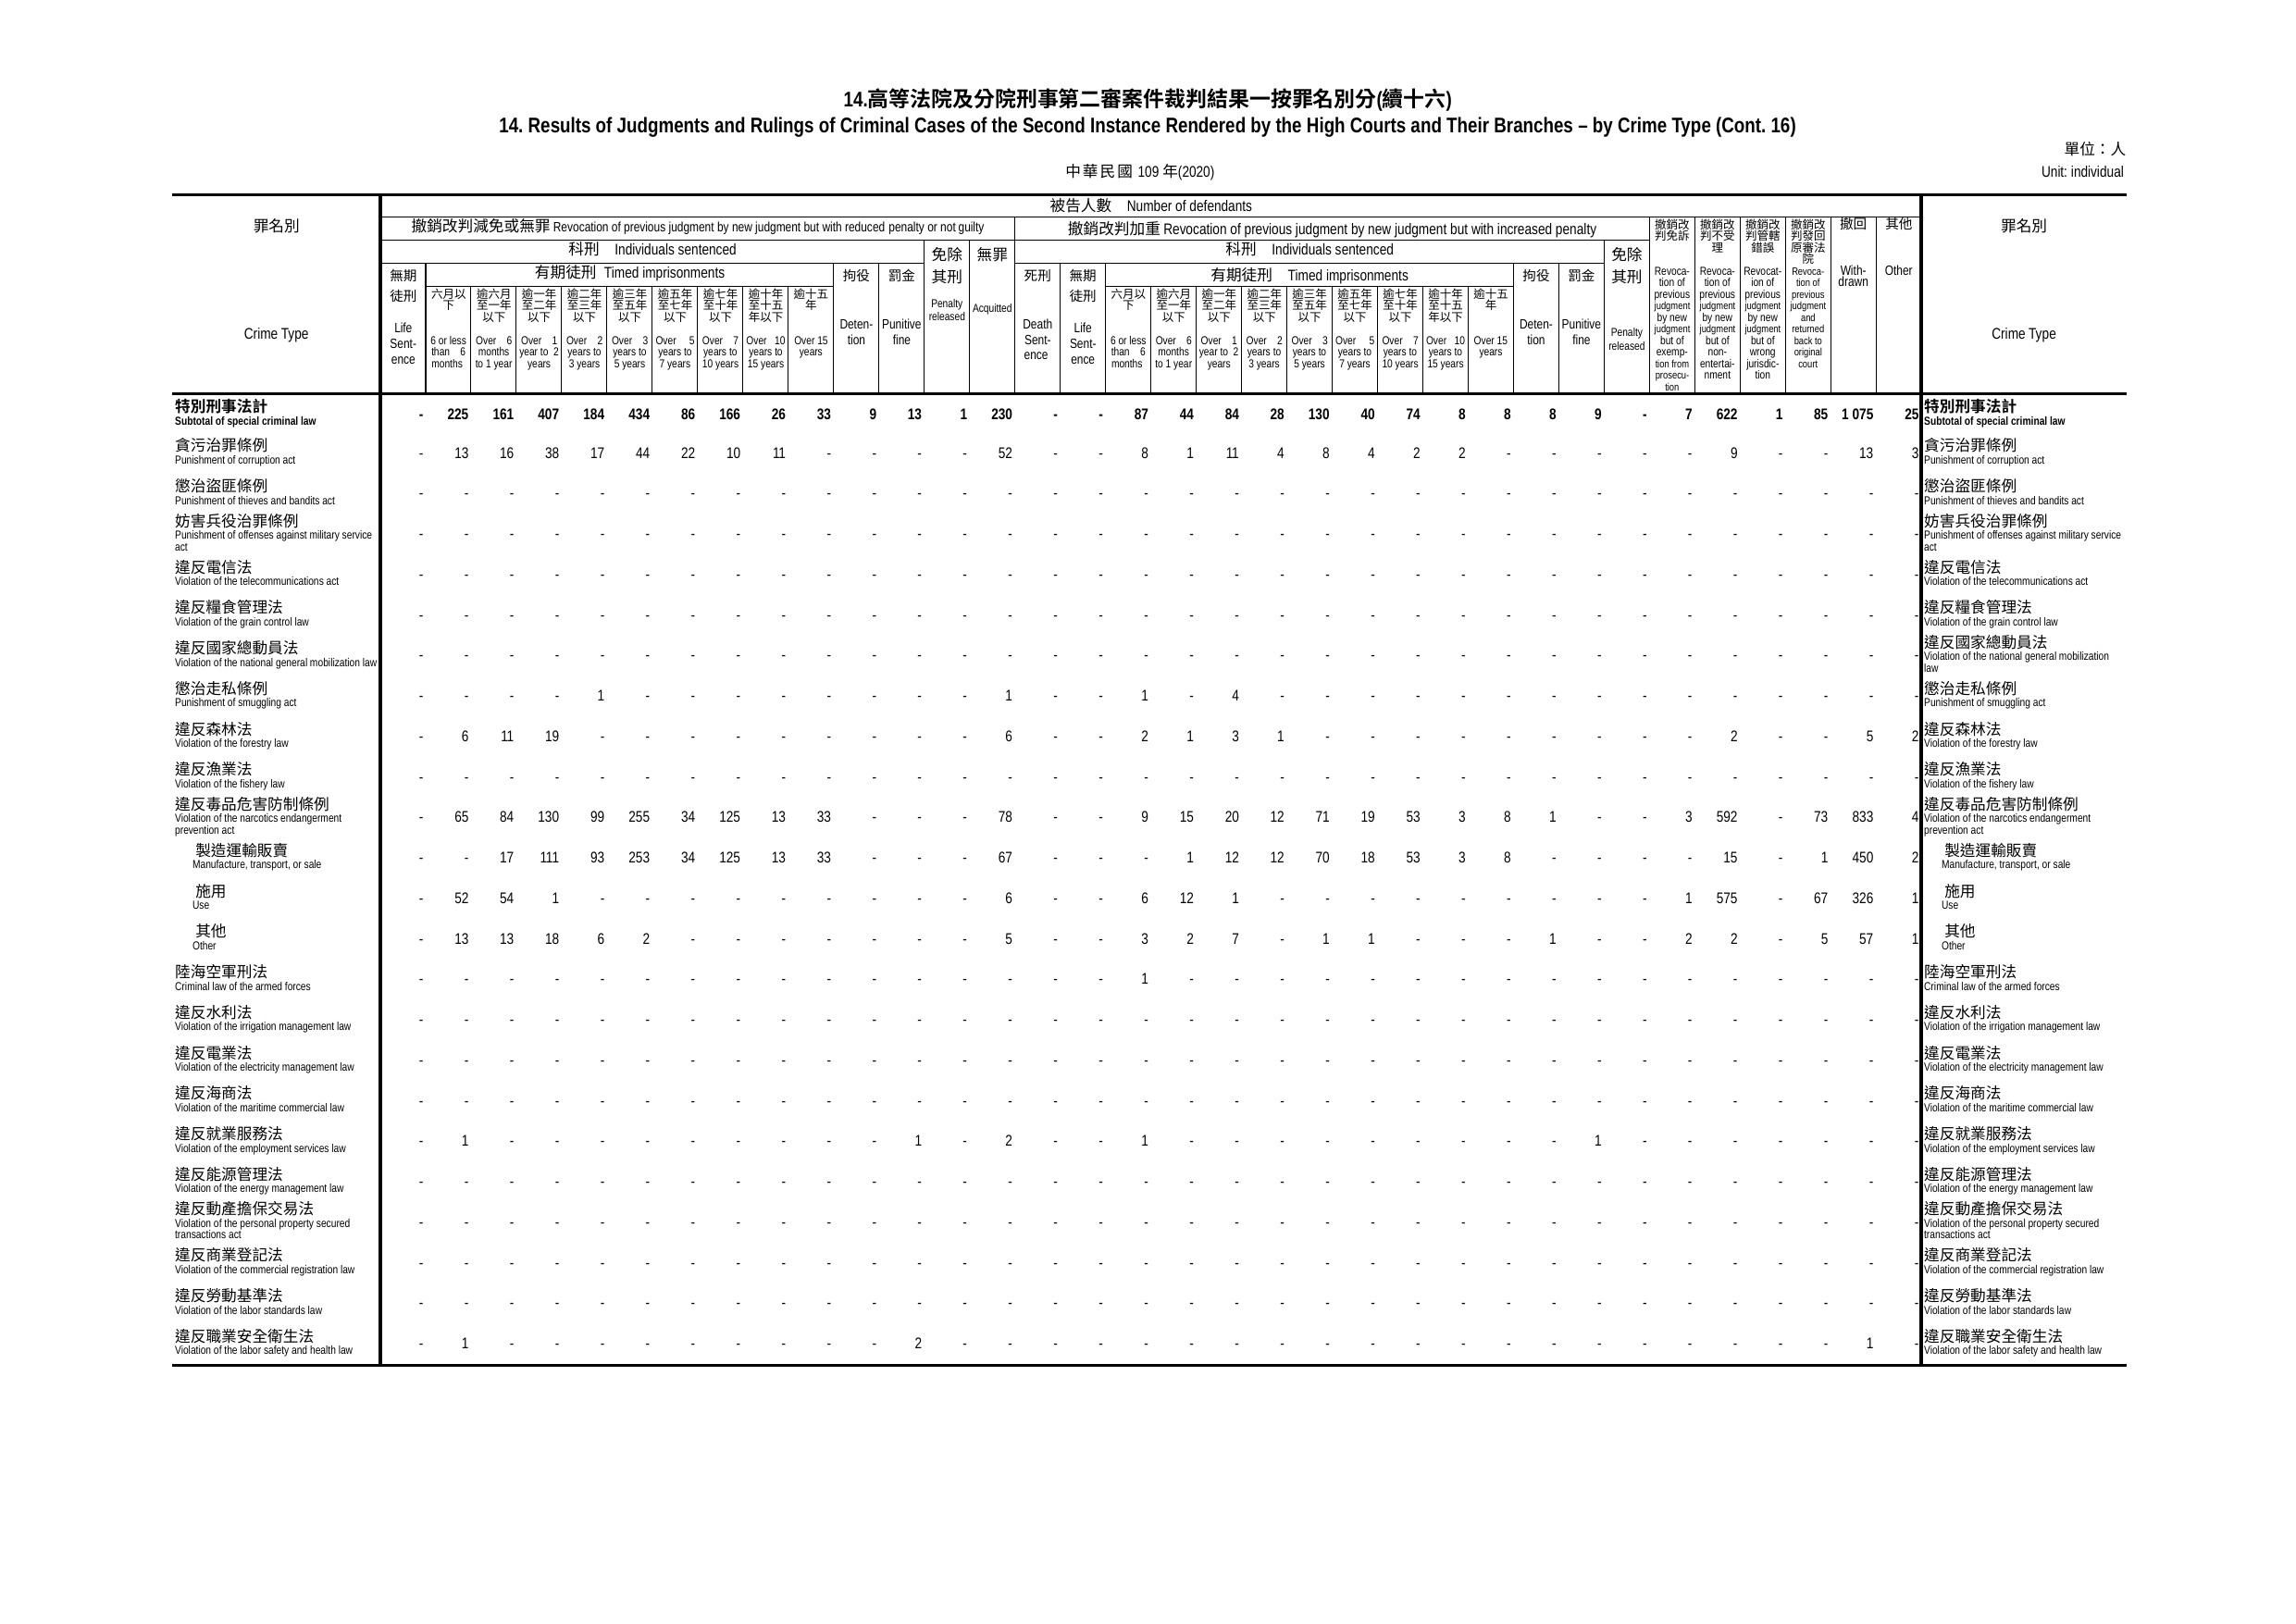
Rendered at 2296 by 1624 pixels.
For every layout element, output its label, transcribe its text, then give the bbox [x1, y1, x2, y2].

table_cell - [607, 1080, 652, 1121]
table_cell 撤銷改判加重Revocation of previous judgment by new judgment but with increased penalty [1015, 217, 1649, 240]
table_cell - [607, 716, 652, 756]
table_cell - [1422, 716, 1468, 756]
table_cell 違反森林法 Violation of the forestry law [1923, 716, 2127, 756]
table_cell - [1241, 918, 1286, 959]
table_cell 19 [516, 716, 562, 756]
table_cell - [652, 1323, 698, 1363]
table_cell - [1061, 473, 1105, 514]
table_cell 592 [1694, 797, 1740, 837]
table_cell - [1061, 635, 1105, 676]
table_cell - [652, 918, 698, 959]
table_cell 違反動產擔保交易法 Violation of the personal property secured transactions act [172, 1202, 379, 1242]
table_cell - [925, 1161, 970, 1201]
table_cell - [1241, 1040, 1286, 1080]
table_cell 5 [1831, 716, 1876, 756]
table_cell - [788, 1202, 834, 1242]
table_cell 622 [1694, 395, 1740, 432]
table_cell - [1468, 1080, 1513, 1121]
table_cell - [1377, 918, 1422, 959]
table_cell - [743, 676, 788, 715]
table_cell - [879, 837, 925, 877]
table_cell - [834, 797, 879, 837]
table_cell - [1649, 716, 1694, 756]
table_cell 13 [1831, 432, 1876, 473]
table_cell 6 [970, 878, 1015, 918]
table_cell - [743, 1283, 788, 1323]
table_cell - [1604, 1161, 1649, 1201]
table_cell - [743, 594, 788, 635]
table_cell - [652, 1080, 698, 1121]
table_cell 4 [1332, 432, 1377, 473]
table_cell 違反國家總動員法 Violation of the national general mobilization law [1923, 635, 2127, 676]
table_cell - [879, 756, 925, 797]
table_cell - [879, 554, 925, 594]
table_cell - [925, 554, 970, 594]
table_cell - [1106, 1161, 1150, 1201]
table_cell - [1785, 1121, 1831, 1161]
table_cell - [1332, 959, 1377, 999]
table_cell 6 [426, 716, 471, 756]
table_cell - [743, 1242, 788, 1283]
table_cell - [925, 594, 970, 635]
table_cell - [788, 594, 834, 635]
table_cell - [652, 756, 698, 797]
table_cell - [788, 1040, 834, 1080]
table_cell - [1241, 635, 1286, 676]
table_cell - [1558, 878, 1604, 918]
table_cell - [426, 554, 471, 594]
table_cell 5 [970, 918, 1015, 959]
table_cell 12 [1151, 878, 1196, 918]
table_cell - [1106, 999, 1150, 1039]
table_cell 2 [1876, 716, 1919, 756]
table_cell - [607, 1040, 652, 1080]
table_cell - [1151, 1161, 1196, 1201]
table_cell - [562, 1161, 607, 1201]
table_cell - [1831, 1161, 1876, 1201]
table_cell 違反水利法 Violation of the irrigation management law [1923, 999, 2127, 1039]
table_cell - [1649, 959, 1694, 999]
table_cell - [1015, 1242, 1061, 1283]
table_cell - [788, 473, 834, 514]
table_cell - [1468, 1040, 1513, 1080]
table_cell 拘役 Deten- tion [834, 264, 878, 391]
table_cell - [1241, 594, 1286, 635]
table_cell - [788, 676, 834, 715]
table_cell 225 [426, 395, 471, 432]
table_cell - [834, 514, 879, 553]
table_cell 20 [1197, 797, 1241, 837]
table_cell 4 [1876, 797, 1919, 837]
table_cell - [743, 1323, 788, 1363]
table_cell - [1694, 1323, 1740, 1363]
table_cell - [1422, 1283, 1468, 1323]
table_cell - [1241, 1161, 1286, 1201]
table_cell - [1241, 756, 1286, 797]
table_cell - [652, 716, 698, 756]
table_cell - [970, 554, 1015, 594]
table_cell - [1468, 918, 1513, 959]
table_cell - [1241, 1121, 1286, 1161]
table_cell - [1422, 514, 1468, 553]
table_cell - [1377, 473, 1422, 514]
table_cell - [834, 1161, 879, 1201]
table_cell 1 [1876, 918, 1919, 959]
table_cell - [1241, 473, 1286, 514]
table_cell 9 [834, 395, 879, 432]
table_cell - [1286, 594, 1332, 635]
table_cell 166 [698, 395, 743, 432]
table_cell - [788, 1242, 834, 1283]
table_cell - [698, 1323, 743, 1363]
table_cell - [1106, 1323, 1150, 1363]
table_cell - [1061, 514, 1105, 553]
table_cell - [834, 1323, 879, 1363]
table_cell - [925, 1242, 970, 1283]
table_cell - [925, 1040, 970, 1080]
table_cell 無期徒刑 Life Sent- ence [382, 264, 425, 391]
table_cell - [834, 756, 879, 797]
table_cell - [1785, 1080, 1831, 1121]
table_cell - [698, 1202, 743, 1242]
table_cell - [1332, 676, 1377, 715]
table_cell - [652, 514, 698, 553]
table_cell 111 [516, 837, 562, 877]
table_cell - [925, 797, 970, 837]
table_cell - [1468, 554, 1513, 594]
table_cell 1 [879, 1121, 925, 1161]
table_cell - [970, 999, 1015, 1039]
table_cell 貪污治罪條例 Punishment of corruption act [172, 432, 379, 473]
table_cell - [1377, 878, 1422, 918]
table_cell - [698, 514, 743, 553]
table_cell - [1468, 635, 1513, 676]
table_cell - [382, 395, 426, 432]
table_cell - [1197, 1202, 1241, 1242]
table_cell 230 [970, 395, 1015, 432]
table_cell - [1513, 1040, 1558, 1080]
table_cell 74 [1377, 395, 1422, 432]
table_cell - [471, 635, 516, 676]
table_cell - [788, 756, 834, 797]
table_cell 其他 Other [172, 918, 379, 959]
text 14. Results of Judgments and Rulings of Criminal Cases of the Second Instance Rendered by the High Courts and Their Branches – by Crime Type (Cont. 16) [169, 113, 2126, 137]
table_cell 9 [1558, 395, 1604, 432]
table_cell 逾二年至三年以下 Over 2 years to 3 years [562, 287, 606, 391]
table_cell 貪污治罪條例 Punishment of corruption act [1923, 432, 2127, 473]
table_cell - [382, 878, 426, 918]
table_cell - [1061, 432, 1105, 473]
table_cell - [1876, 1080, 1919, 1121]
table_cell 53 [1377, 837, 1422, 877]
table_cell - [1468, 959, 1513, 999]
table_cell - [788, 918, 834, 959]
table_cell 逾六月至一年以下 Over 6 months to 1 year [1151, 287, 1196, 391]
table_cell 8 [1286, 432, 1332, 473]
table_cell - [1876, 554, 1919, 594]
table_cell 1 [1649, 878, 1694, 918]
table_cell - [1151, 1242, 1196, 1283]
table_cell - [1831, 1121, 1876, 1161]
table_cell - [1785, 1242, 1831, 1283]
table_cell - [607, 1161, 652, 1201]
table_cell - [834, 594, 879, 635]
table_cell - [1876, 999, 1919, 1039]
table_cell 違反勞動基準法 Violation of the labor standards law [172, 1283, 379, 1323]
table_cell 違反糧食管理法 Violation of the grain control law [172, 594, 379, 635]
table_cell - [1015, 1040, 1061, 1080]
table_cell - [925, 1202, 970, 1242]
table_cell 1 [1876, 878, 1919, 918]
table_cell - [652, 999, 698, 1039]
table_cell 違反森林法 Violation of the forestry law [172, 716, 379, 756]
table_cell - [1422, 554, 1468, 594]
table_cell - [970, 1040, 1015, 1080]
table_cell 違反能源管理法 Violation of the energy management law [1923, 1161, 2127, 1201]
table_cell - [1694, 473, 1740, 514]
table_cell - [1332, 594, 1377, 635]
table_cell - [1061, 756, 1105, 797]
table_cell - [925, 918, 970, 959]
table_cell - [382, 918, 426, 959]
table_cell 有期徒刑 Timed imprisonments [1106, 264, 1513, 286]
table_cell - [970, 1283, 1015, 1323]
table_cell - [1286, 1242, 1332, 1283]
table_cell - [562, 1040, 607, 1080]
table_cell - [1513, 1202, 1558, 1242]
table_cell - [1740, 999, 1785, 1039]
table_cell - [1740, 878, 1785, 918]
table_cell 1 [1332, 918, 1377, 959]
table_cell - [970, 1080, 1015, 1121]
table_cell 67 [1785, 878, 1831, 918]
table_cell - [788, 1323, 834, 1363]
table_cell 125 [698, 797, 743, 837]
table_cell - [1332, 635, 1377, 676]
table_cell 3 [1422, 797, 1468, 837]
table_cell - [1831, 514, 1876, 553]
table_cell - [1106, 635, 1150, 676]
table_cell - [1604, 918, 1649, 959]
table_cell - [1422, 959, 1468, 999]
table_cell 833 [1831, 797, 1876, 837]
table_cell - [1286, 1202, 1332, 1242]
table_cell - [879, 1080, 925, 1121]
table_cell - [1513, 1080, 1558, 1121]
table_cell - [1468, 1161, 1513, 1201]
table_cell - [743, 514, 788, 553]
table_cell - [1197, 1040, 1241, 1080]
table_cell - [1106, 1040, 1150, 1080]
table_cell 違反能源管理法 Violation of the energy management law [172, 1161, 379, 1201]
table_cell - [1740, 716, 1785, 756]
table_cell - [1422, 756, 1468, 797]
table_cell - [1197, 959, 1241, 999]
table_cell - [1604, 395, 1649, 432]
table_cell 70 [1286, 837, 1332, 877]
table_cell - [562, 1323, 607, 1363]
table_cell - [1197, 1242, 1241, 1283]
table_cell 13 [426, 432, 471, 473]
table_cell - [1377, 514, 1422, 553]
table_cell 54 [471, 878, 516, 918]
table_cell - [834, 959, 879, 999]
table_cell 44 [607, 432, 652, 473]
table_cell - [1197, 473, 1241, 514]
table_cell - [1468, 878, 1513, 918]
table_cell - [1197, 1323, 1241, 1363]
table_cell - [471, 514, 516, 553]
table_cell - [1740, 554, 1785, 594]
table_cell - [879, 878, 925, 918]
table_cell 違反電業法 Violation of the electricity management law [1923, 1040, 2127, 1080]
table_cell - [1286, 756, 1332, 797]
table_cell - [562, 999, 607, 1039]
table_cell - [1740, 1323, 1785, 1363]
table_cell 65 [426, 797, 471, 837]
table_cell - [1286, 878, 1332, 918]
table_cell 無罪 Acquitted [970, 241, 1014, 391]
table_cell - [426, 594, 471, 635]
table_cell - [1286, 1121, 1332, 1161]
table_cell - [607, 1283, 652, 1323]
table_cell 18 [1332, 837, 1377, 877]
table_cell - [1604, 999, 1649, 1039]
table_cell 8 [1468, 395, 1513, 432]
table_cell - [562, 959, 607, 999]
table_cell - [1876, 473, 1919, 514]
table_cell - [1015, 756, 1061, 797]
table_cell - [1558, 1040, 1604, 1080]
table_cell - [607, 554, 652, 594]
table_cell - [562, 1121, 607, 1161]
table_cell - [743, 716, 788, 756]
table_cell - [925, 716, 970, 756]
table_cell - [382, 716, 426, 756]
table_cell - [925, 432, 970, 473]
table_cell - [1876, 1323, 1919, 1363]
table_cell - [834, 1121, 879, 1161]
table_cell - [426, 756, 471, 797]
table_cell - [1649, 1242, 1694, 1283]
table_cell 違反水利法 Violation of the irrigation management law [172, 999, 379, 1039]
table_cell 10 [698, 432, 743, 473]
table_cell - [1106, 1080, 1150, 1121]
table_cell - [516, 676, 562, 715]
table_cell - [1197, 1121, 1241, 1161]
table_cell - [743, 918, 788, 959]
table_cell - [743, 1161, 788, 1201]
table_cell - [1151, 1121, 1196, 1161]
table_cell 逾三年至五年以下 Over 3 years to 5 years [607, 287, 652, 391]
table_cell 懲治盜匪條例 Punishment of thieves and bandits act [1923, 473, 2127, 514]
table_cell - [1513, 1161, 1558, 1201]
table_cell - [1558, 594, 1604, 635]
table_cell - [1197, 635, 1241, 676]
table_cell - [1061, 594, 1105, 635]
table_cell - [1106, 514, 1150, 553]
table_cell - [382, 1202, 426, 1242]
table_cell - [1831, 473, 1876, 514]
table_cell - [1558, 1242, 1604, 1283]
table_cell - [607, 514, 652, 553]
table_cell - [1649, 473, 1694, 514]
table_cell - [1422, 878, 1468, 918]
table_cell - [1558, 676, 1604, 715]
table_cell - [1740, 837, 1785, 877]
table_cell - [1061, 1121, 1105, 1161]
table_cell - [426, 1040, 471, 1080]
table_cell - [1241, 1283, 1286, 1323]
table_cell - [471, 1080, 516, 1121]
table_cell - [516, 1040, 562, 1080]
table_cell - [1377, 1202, 1422, 1242]
table_cell - [1241, 676, 1286, 715]
table_cell - [970, 1161, 1015, 1201]
table_cell - [1241, 1323, 1286, 1363]
table_cell - [1015, 878, 1061, 918]
table_cell - [1740, 635, 1785, 676]
table_cell - [1513, 1283, 1558, 1323]
table_cell - [382, 1040, 426, 1080]
table_cell - [1513, 473, 1558, 514]
table_cell - [1649, 676, 1694, 715]
table_cell 1 [1740, 395, 1785, 432]
table_cell - [970, 514, 1015, 553]
table_cell 67 [970, 837, 1015, 877]
table_cell - [1876, 1040, 1919, 1080]
table_cell 陸海空軍刑法 Criminal law of the armed forces [172, 959, 379, 999]
table_cell - [1151, 1202, 1196, 1242]
table_cell - [1740, 514, 1785, 553]
table_cell - [1197, 756, 1241, 797]
table_cell 1 [562, 676, 607, 715]
table_cell 17 [562, 432, 607, 473]
table_cell - [1558, 554, 1604, 594]
table_cell - [1558, 918, 1604, 959]
table_cell - [1513, 999, 1558, 1039]
table_cell - [1286, 716, 1332, 756]
table_cell - [1649, 756, 1694, 797]
table_cell - [834, 1242, 879, 1283]
table_cell - [1468, 473, 1513, 514]
table_cell - [1694, 554, 1740, 594]
table_cell 2 [1694, 918, 1740, 959]
table_cell 125 [698, 837, 743, 877]
table_cell - [834, 676, 879, 715]
table_cell - [1558, 999, 1604, 1039]
table_cell - [382, 554, 426, 594]
table_cell - [1558, 1202, 1604, 1242]
text 單位：人 [169, 137, 2126, 159]
table_cell - [1061, 878, 1105, 918]
table_cell - [698, 554, 743, 594]
table_cell - [1151, 635, 1196, 676]
table_cell - [879, 1040, 925, 1080]
table_cell - [1740, 1080, 1785, 1121]
table_cell - [1876, 756, 1919, 797]
table_cell 1 [1286, 918, 1332, 959]
table_cell 57 [1831, 918, 1876, 959]
table_cell 撤銷改判減免或無罪Revocation of previous judgment by new judgment but with reduced penalty or not guilty [382, 217, 1014, 240]
table_cell - [426, 1202, 471, 1242]
table_cell - [471, 676, 516, 715]
table_cell - [1468, 1323, 1513, 1363]
table_cell - [1151, 473, 1196, 514]
table_cell 8 [1106, 432, 1150, 473]
table_cell - [1061, 959, 1105, 999]
table_cell 妨害兵役治罪條例 Punishment of offenses against military service act [1923, 514, 2127, 553]
table_cell - [925, 514, 970, 553]
table_cell - [1286, 635, 1332, 676]
table_cell 罰金 Punitive fine [1559, 264, 1604, 391]
table_cell - [743, 999, 788, 1039]
table_cell - [1061, 676, 1105, 715]
table_cell - [382, 999, 426, 1039]
table_cell - [1422, 676, 1468, 715]
table_cell - [1604, 1040, 1649, 1080]
table_cell - [562, 554, 607, 594]
table_cell - [471, 1242, 516, 1283]
table_cell - [1604, 473, 1649, 514]
table_cell - [925, 959, 970, 999]
table_cell - [834, 1283, 879, 1323]
table_cell 6 [1106, 878, 1150, 918]
table_cell 8 [1468, 837, 1513, 877]
table_cell - [1015, 594, 1061, 635]
table_cell 40 [1332, 395, 1377, 432]
table_cell 3 [1106, 918, 1150, 959]
table_cell - [1649, 1121, 1694, 1161]
table_cell - [1694, 959, 1740, 999]
table_cell 逾一年至二年以下 Over 1 year to 2 years [516, 287, 561, 391]
table_cell - [382, 514, 426, 553]
table_cell 86 [652, 395, 698, 432]
table_cell - [1649, 1040, 1694, 1080]
table_cell 2 [1106, 716, 1150, 756]
table_cell - [1332, 473, 1377, 514]
table_cell 逾二年至三年以下 Over 2 years to 3 years [1242, 287, 1286, 391]
table_cell - [1106, 1202, 1150, 1242]
table_cell - [1604, 635, 1649, 676]
table_cell - [698, 716, 743, 756]
table_cell 特別刑事法計 Subtotal of special criminal law [172, 395, 379, 432]
table_cell - [1015, 959, 1061, 999]
table_cell - [1876, 1161, 1919, 1201]
table_cell 1 [1241, 716, 1286, 756]
table_cell 12 [1241, 797, 1286, 837]
table_cell 33 [788, 797, 834, 837]
table_cell - [1740, 1202, 1785, 1242]
table_cell - [879, 716, 925, 756]
table_cell - [1377, 1242, 1422, 1283]
table_cell - [1061, 999, 1105, 1039]
table_cell - [562, 756, 607, 797]
table_cell - [562, 514, 607, 553]
table_cell 15 [1151, 797, 1196, 837]
table_cell - [382, 1121, 426, 1161]
table_cell 25 [1876, 395, 1919, 432]
table_cell 161 [471, 395, 516, 432]
table_cell 違反勞動基準法 Violation of the labor standards law [1923, 1283, 2127, 1323]
table_cell - [879, 635, 925, 676]
table_cell - [743, 473, 788, 514]
table_cell 特別刑事法計 Subtotal of special criminal law [1923, 395, 2127, 432]
table_cell - [834, 473, 879, 514]
table_cell 違反就業服務法 Violation of the employment services law [1923, 1121, 2127, 1161]
table_cell 33 [788, 837, 834, 877]
table_cell 575 [1694, 878, 1740, 918]
table_cell - [516, 514, 562, 553]
table_cell - [1785, 716, 1831, 756]
table_cell - [925, 676, 970, 715]
table_cell - [1604, 959, 1649, 999]
table_cell 妨害兵役治罪條例 Punishment of offenses against military service act [172, 514, 379, 553]
table_cell 8 [1513, 395, 1558, 432]
table_cell - [1694, 1242, 1740, 1283]
table_cell - [834, 432, 879, 473]
table_cell - [1015, 676, 1061, 715]
table_cell - [1558, 797, 1604, 837]
table_cell - [516, 554, 562, 594]
table_cell - [1151, 999, 1196, 1039]
table_cell 逾一年至二年以下 Over 1 year to 2 years [1197, 287, 1241, 391]
table_cell - [382, 473, 426, 514]
table_cell - [1785, 432, 1831, 473]
table_cell - [652, 1040, 698, 1080]
table_cell - [1558, 959, 1604, 999]
table_cell 28 [1241, 395, 1286, 432]
table_cell - [1241, 1242, 1286, 1283]
table_cell - [788, 878, 834, 918]
table_cell 1 [1106, 676, 1150, 715]
table_cell - [1151, 554, 1196, 594]
table_cell - [652, 959, 698, 999]
table_cell - [382, 1283, 426, 1323]
table_cell - [1377, 716, 1422, 756]
table_cell 434 [607, 395, 652, 432]
table_cell - [1015, 1161, 1061, 1201]
table_cell - [1377, 1080, 1422, 1121]
table_cell - [879, 1202, 925, 1242]
table_cell - [426, 999, 471, 1039]
table_cell 19 [1332, 797, 1377, 837]
table_cell 13 [471, 918, 516, 959]
table_cell - [1422, 1242, 1468, 1283]
table_cell 死刑 Death Sent- ence [1015, 264, 1060, 391]
table_cell - [652, 878, 698, 918]
table_cell - [426, 676, 471, 715]
table_cell 其他 Other [1923, 918, 2127, 959]
table_cell - [743, 635, 788, 676]
table_cell - [426, 1283, 471, 1323]
table_cell 5 [1785, 918, 1831, 959]
table_cell 有期徒刑 Timed imprisonments [427, 264, 833, 286]
table_cell - [562, 594, 607, 635]
table_cell - [382, 1242, 426, 1283]
table_cell - [698, 635, 743, 676]
table_cell - [1377, 1121, 1422, 1161]
table_cell - [1286, 514, 1332, 553]
table_cell - [698, 676, 743, 715]
table_cell - [607, 756, 652, 797]
table_cell 6 [562, 918, 607, 959]
table_cell - [1151, 756, 1196, 797]
table_cell - [788, 959, 834, 999]
table_cell 違反就業服務法 Violation of the employment services law [172, 1121, 379, 1161]
table_cell 52 [426, 878, 471, 918]
table_cell - [1061, 1161, 1105, 1201]
table_cell - [1061, 1323, 1105, 1363]
table_cell - [1332, 554, 1377, 594]
table_cell - [516, 756, 562, 797]
table_cell 撤銷改判不受理 Revoca- tion of previous judgment by new judgment but of non- entertai-nment [1695, 217, 1740, 391]
table_cell 33 [788, 395, 834, 432]
table_cell - [1740, 1283, 1785, 1323]
table_cell 1 [1558, 1121, 1604, 1161]
table_cell - [562, 1242, 607, 1283]
table_cell 2 [1694, 716, 1740, 756]
table_cell 1 075 [1831, 395, 1876, 432]
table_cell - [1015, 716, 1061, 756]
table_cell - [1558, 635, 1604, 676]
table_cell - [1377, 635, 1422, 676]
table_cell 7 [1197, 918, 1241, 959]
table_cell - [1106, 554, 1150, 594]
table_cell - [607, 594, 652, 635]
table_cell - [1876, 676, 1919, 715]
table_cell - [1422, 1121, 1468, 1161]
table_cell - [1694, 1080, 1740, 1121]
table_cell - [471, 756, 516, 797]
table_cell - [925, 999, 970, 1039]
table_cell 255 [607, 797, 652, 837]
table_cell 撤銷改判管轄錯誤 Revocat-ion of previous judgment by new judgment but of wrong jurisdic- tion [1741, 217, 1785, 391]
table_cell - [1785, 1323, 1831, 1363]
table_cell - [698, 1080, 743, 1121]
table_cell - [1015, 395, 1061, 432]
table_cell - [1468, 432, 1513, 473]
table_cell - [879, 514, 925, 553]
table_cell 26 [743, 395, 788, 432]
table_cell - [879, 797, 925, 837]
table_cell - [1241, 959, 1286, 999]
table_cell - [879, 1283, 925, 1323]
table_cell 科刑 Individuals sentenced [1015, 241, 1604, 263]
table_cell - [1513, 514, 1558, 553]
table_cell 施用 Use [172, 878, 379, 918]
table_cell - [1649, 514, 1694, 553]
table_cell - [1422, 473, 1468, 514]
table_cell 違反漁業法 Violation of the fishery law [172, 756, 379, 797]
table_cell 13 [426, 918, 471, 959]
table_cell - [1513, 1242, 1558, 1283]
table_cell 懲治走私條例 Punishment of smuggling act [172, 676, 379, 715]
table_cell - [426, 1242, 471, 1283]
table_cell - [1061, 1080, 1105, 1121]
table_cell - [1061, 1242, 1105, 1283]
table_cell - [698, 756, 743, 797]
table_cell - [1694, 594, 1740, 635]
table_cell - [1241, 878, 1286, 918]
table_cell - [1513, 676, 1558, 715]
table_cell - [1740, 959, 1785, 999]
table_cell - [788, 716, 834, 756]
table_cell - [1332, 1283, 1377, 1323]
table_cell - [1061, 797, 1105, 837]
table_cell 2 [1422, 432, 1468, 473]
table_cell - [1604, 1283, 1649, 1323]
table_cell - [698, 1121, 743, 1161]
table_cell 13 [743, 837, 788, 877]
table_cell - [516, 1242, 562, 1283]
table_cell - [1151, 1283, 1196, 1323]
table_cell - [1286, 959, 1332, 999]
table_cell - [1876, 1121, 1919, 1161]
table_cell - [1513, 837, 1558, 877]
table_cell - [1061, 395, 1105, 432]
table_cell - [1694, 756, 1740, 797]
table_cell - [970, 635, 1015, 676]
table_cell - [1106, 594, 1150, 635]
table_cell - [1785, 554, 1831, 594]
table_cell - [1876, 514, 1919, 553]
table_cell - [834, 554, 879, 594]
table_cell 1 [516, 878, 562, 918]
table_cell - [382, 432, 426, 473]
table_cell - [834, 999, 879, 1039]
table_cell - [1377, 676, 1422, 715]
table_cell - [698, 1161, 743, 1201]
table_cell - [698, 1040, 743, 1080]
table_cell - [562, 1283, 607, 1323]
table_cell 違反糧食管理法 Violation of the grain control law [1923, 594, 2127, 635]
text 中華民國109 年(2020) Unit: individual [169, 159, 2126, 181]
table_cell 12 [1241, 837, 1286, 877]
table_cell - [1694, 1121, 1740, 1161]
table_cell 253 [607, 837, 652, 877]
table_cell - [1151, 594, 1196, 635]
table_cell - [607, 878, 652, 918]
table_cell - [1377, 959, 1422, 999]
table_cell 違反海商法 Violation of the maritime commercial law [1923, 1080, 2127, 1121]
table_cell - [1558, 756, 1604, 797]
table_cell 違反漁業法 Violation of the fishery law [1923, 756, 2127, 797]
table_cell - [1422, 1323, 1468, 1363]
table_cell - [1015, 432, 1061, 473]
table_cell 84 [1197, 395, 1241, 432]
table_cell - [1876, 594, 1919, 635]
table_cell - [1332, 878, 1377, 918]
table_cell 130 [516, 797, 562, 837]
table_cell - [1785, 959, 1831, 999]
table_cell - [879, 432, 925, 473]
table_cell - [1649, 1080, 1694, 1121]
table_cell - [1876, 1283, 1919, 1323]
table_cell - [1740, 797, 1785, 837]
table_cell 六月以下 6 or less than 6 months [1106, 287, 1150, 391]
table_cell - [743, 878, 788, 918]
table_cell - [1831, 594, 1876, 635]
table_cell - [1286, 999, 1332, 1039]
table_cell - [1513, 554, 1558, 594]
table_cell 13 [879, 395, 925, 432]
table_cell - [426, 959, 471, 999]
table_cell 9 [1106, 797, 1150, 837]
table_cell - [1468, 1202, 1513, 1242]
table_cell - [925, 1080, 970, 1121]
table_cell - [1286, 1040, 1332, 1080]
table_cell - [1740, 1040, 1785, 1080]
table_cell 撤銷改判發回原審法院 Revoca- tion of previous judgment and returned back to original court [1786, 217, 1831, 391]
table_cell - [1694, 1161, 1740, 1201]
table_cell - [1332, 1202, 1377, 1242]
table_cell - [970, 959, 1015, 999]
table_cell 13 [743, 797, 788, 837]
table_cell 2 [1649, 918, 1694, 959]
table_cell - [1831, 1080, 1876, 1121]
table_cell - [652, 1202, 698, 1242]
table_cell - [1422, 918, 1468, 959]
table_cell - [382, 1161, 426, 1201]
table_cell - [1694, 1040, 1740, 1080]
table_cell - [1876, 635, 1919, 676]
table_cell - [1604, 797, 1649, 837]
table_cell - [1558, 473, 1604, 514]
table_cell - [1831, 554, 1876, 594]
table_cell - [1876, 1242, 1919, 1283]
table_cell - [1740, 676, 1785, 715]
table_cell - [1558, 716, 1604, 756]
table_cell - [382, 1323, 426, 1363]
table_cell 1 [426, 1323, 471, 1363]
table_cell - [471, 594, 516, 635]
table_cell - [1649, 432, 1694, 473]
table_cell - [1332, 1323, 1377, 1363]
table_cell - [1377, 594, 1422, 635]
table_cell - [1468, 1242, 1513, 1283]
table_cell - [652, 554, 698, 594]
table_cell - [562, 635, 607, 676]
table_cell - [1015, 635, 1061, 676]
table_cell - [562, 473, 607, 514]
table_cell - [516, 1323, 562, 1363]
table_cell 85 [1785, 395, 1831, 432]
table_cell 6 [970, 716, 1015, 756]
table_cell - [471, 554, 516, 594]
table_cell - [1558, 514, 1604, 553]
table_cell - [788, 554, 834, 594]
table_cell - [1106, 756, 1150, 797]
table_cell - [1694, 1283, 1740, 1323]
table_cell 52 [970, 432, 1015, 473]
table_cell - [1513, 959, 1558, 999]
table_cell - [1876, 959, 1919, 999]
table_cell 2 [1377, 432, 1422, 473]
table_cell - [1106, 1242, 1150, 1283]
table_cell 逾五年至七年以下 Over 5 years to 7 years [652, 287, 697, 391]
table_cell - [1286, 1080, 1332, 1121]
table_cell - [1061, 918, 1105, 959]
table_cell - [1513, 878, 1558, 918]
table_cell - [970, 756, 1015, 797]
table_cell - [970, 473, 1015, 514]
table_cell - [382, 1080, 426, 1121]
table_cell - [1785, 635, 1831, 676]
table_cell - [1604, 554, 1649, 594]
table_cell - [1151, 959, 1196, 999]
table_cell 製造運輸販賣 Manufacture, transport, or sale [1923, 837, 2127, 877]
table_cell - [788, 432, 834, 473]
table_cell - [879, 959, 925, 999]
table_cell 違反職業安全衛生法 Violation of the labor safety and health law [172, 1323, 379, 1363]
table_cell - [1649, 1161, 1694, 1201]
table_cell - [1876, 1202, 1919, 1242]
table_cell - [698, 473, 743, 514]
table_cell 陸海空軍刑法 Criminal law of the armed forces [1923, 959, 2127, 999]
table_cell 逾十五年 Over 15 years [788, 287, 833, 391]
table_cell - [925, 1283, 970, 1323]
table_cell 2 [607, 918, 652, 959]
table_cell 1 [1151, 716, 1196, 756]
table_cell - [607, 1121, 652, 1161]
table_cell 六月以下 6 or less than 6 months [427, 287, 470, 391]
table_cell 逾七年至十年以下 Over 7 years to 10 years [698, 287, 742, 391]
table_cell - [1831, 756, 1876, 797]
table_cell - [607, 676, 652, 715]
table_cell 2 [970, 1121, 1015, 1161]
table_cell - [879, 594, 925, 635]
table_cell - [834, 1040, 879, 1080]
table_cell - [1513, 594, 1558, 635]
table_cell - [788, 1161, 834, 1201]
table_cell - [1151, 676, 1196, 715]
table_cell - [516, 1161, 562, 1201]
table_cell - [1377, 1283, 1422, 1323]
table_cell - [1649, 1323, 1694, 1363]
table_cell - [1015, 999, 1061, 1039]
table_cell - [879, 918, 925, 959]
table_cell - [743, 1202, 788, 1242]
table_cell 73 [1785, 797, 1831, 837]
table_cell 3 [1197, 716, 1241, 756]
table_cell - [1649, 999, 1694, 1039]
table_cell 4 [1241, 432, 1286, 473]
table_cell - [426, 635, 471, 676]
table_cell - [1422, 594, 1468, 635]
table_cell - [1513, 635, 1558, 676]
table_cell - [1332, 756, 1377, 797]
table_cell - [516, 635, 562, 676]
table_cell 逾十年至十五年以下 Over 10 years to 15 years [743, 287, 788, 391]
table_cell - [1604, 594, 1649, 635]
table_cell 3 [1649, 797, 1694, 837]
table_cell - [1785, 1202, 1831, 1242]
table_cell 53 [1377, 797, 1422, 837]
table_cell - [652, 1283, 698, 1323]
table_cell - [1649, 1283, 1694, 1323]
table_cell - [471, 1161, 516, 1201]
table_cell - [516, 594, 562, 635]
table_cell - [1785, 1283, 1831, 1323]
table_cell - [1785, 1040, 1831, 1080]
table_cell - [1422, 1202, 1468, 1242]
table_cell 326 [1831, 878, 1876, 918]
table_cell - [743, 1080, 788, 1121]
table_cell - [1785, 676, 1831, 715]
table_cell - [1740, 594, 1785, 635]
table_cell - [698, 878, 743, 918]
table_cell - [1151, 1323, 1196, 1363]
table_cell - [426, 1161, 471, 1201]
table_cell - [652, 635, 698, 676]
table_cell - [516, 1202, 562, 1242]
table_cell - [426, 1080, 471, 1121]
table_cell 84 [471, 797, 516, 837]
table_cell - [1286, 473, 1332, 514]
table_cell - [1377, 756, 1422, 797]
table_cell - [1286, 1161, 1332, 1201]
table_cell - [652, 1121, 698, 1161]
table_cell - [788, 1080, 834, 1121]
table_cell - [1422, 1161, 1468, 1201]
table_cell - [925, 756, 970, 797]
table_cell - [970, 1323, 1015, 1363]
table_cell - [1831, 1040, 1876, 1080]
table_cell - [1513, 756, 1558, 797]
table_cell - [788, 999, 834, 1039]
table_cell - [834, 878, 879, 918]
table_cell - [1649, 1202, 1694, 1242]
table_cell - [1558, 1283, 1604, 1323]
table_cell - [1513, 432, 1558, 473]
table_cell - [1740, 756, 1785, 797]
table_cell - [516, 1121, 562, 1161]
table_cell - [1061, 554, 1105, 594]
table_cell 免除其刑 Penalty released [1605, 241, 1649, 391]
table_cell - [1649, 594, 1694, 635]
table_cell - [1604, 1202, 1649, 1242]
table_cell - [1785, 1161, 1831, 1201]
table_cell - [382, 594, 426, 635]
table_cell 違反動產擔保交易法 Violation of the personal property secured transactions act [1923, 1202, 2127, 1242]
table_cell - [879, 473, 925, 514]
table_cell - [1785, 514, 1831, 553]
table_header 被告人數 Number of defendants [382, 196, 1919, 217]
table_cell - [879, 1242, 925, 1283]
table_cell - [1649, 635, 1694, 676]
table_cell - [1558, 432, 1604, 473]
table_cell - [1015, 1323, 1061, 1363]
table_cell - [1197, 594, 1241, 635]
table_cell - [1694, 999, 1740, 1039]
table_cell - [1015, 1080, 1061, 1121]
table_cell - [1106, 837, 1150, 877]
table_cell 450 [1831, 837, 1876, 877]
table_cell 1 [1785, 837, 1831, 877]
table_cell - [1332, 1242, 1377, 1283]
table_cell - [1604, 1323, 1649, 1363]
table_cell - [1468, 594, 1513, 635]
table_cell - [1197, 1161, 1241, 1201]
table_cell - [1197, 1283, 1241, 1323]
table_cell 7 [1649, 395, 1694, 432]
table_cell - [834, 1080, 879, 1121]
table_cell - [1785, 756, 1831, 797]
table_cell - [1377, 1040, 1422, 1080]
table_cell - [1151, 1040, 1196, 1080]
table_cell - [1785, 999, 1831, 1039]
table_cell - [970, 594, 1015, 635]
table_cell - [834, 1202, 879, 1242]
table_cell - [1604, 1080, 1649, 1121]
table_cell - [382, 837, 426, 877]
table_cell - [1332, 1040, 1377, 1080]
table_cell - [1740, 473, 1785, 514]
table_cell - [1649, 554, 1694, 594]
table_cell 8 [1468, 797, 1513, 837]
table_cell 逾五年至七年以下 Over 5 years to 7 years [1333, 287, 1377, 391]
table_cell 1 [1831, 1323, 1876, 1363]
table_cell 罰金 Punitive fine [879, 264, 924, 391]
table_cell 2 [879, 1323, 925, 1363]
table_cell - [426, 837, 471, 877]
table_cell - [652, 676, 698, 715]
table_cell - [1604, 716, 1649, 756]
table_cell - [698, 999, 743, 1039]
table_cell - [607, 959, 652, 999]
table_cell - [1241, 999, 1286, 1039]
table_cell - [1694, 635, 1740, 676]
table_cell - [1241, 1202, 1286, 1242]
table_cell - [1286, 1323, 1332, 1363]
table_cell - [1197, 1080, 1241, 1121]
table_header 罪名別 Crime Type [1923, 196, 2127, 391]
table_cell - [382, 635, 426, 676]
table_cell - [1604, 837, 1649, 877]
table_cell - [698, 918, 743, 959]
table_cell 1 [1513, 918, 1558, 959]
table_cell - [1422, 1080, 1468, 1121]
table_cell 違反職業安全衛生法 Violation of the labor safety and health law [1923, 1323, 2127, 1363]
table_cell 撤銷改判免訴 Revoca- tion of previous judgment by new judgment but of exemp- tion from prosecu- tion [1650, 217, 1694, 391]
table_cell - [1513, 1323, 1558, 1363]
table_cell - [382, 959, 426, 999]
table_cell 18 [516, 918, 562, 959]
table_cell - [925, 1323, 970, 1363]
table_cell 11 [471, 716, 516, 756]
table_cell - [1604, 878, 1649, 918]
table_cell - [788, 1121, 834, 1161]
table_cell 1 [426, 1121, 471, 1161]
table_cell - [1377, 1323, 1422, 1363]
table_cell - [1513, 716, 1558, 756]
table_cell - [607, 1242, 652, 1283]
table_cell 22 [652, 432, 698, 473]
table_cell - [471, 1202, 516, 1242]
table_cell - [1286, 554, 1332, 594]
table_cell 違反商業登記法 Violation of the commercial registration law [1923, 1242, 2127, 1283]
table_cell - [1831, 635, 1876, 676]
table_cell 87 [1106, 395, 1150, 432]
table_cell - [834, 635, 879, 676]
table_cell - [1740, 1242, 1785, 1283]
table_cell 1 [1197, 878, 1241, 918]
table_cell - [1558, 1323, 1604, 1363]
table_cell - [1015, 1121, 1061, 1161]
table_cell - [743, 554, 788, 594]
table_cell - [743, 959, 788, 999]
table_cell 34 [652, 837, 698, 877]
table_cell - [562, 1202, 607, 1242]
table_cell - [698, 1283, 743, 1323]
table_cell - [426, 514, 471, 553]
table_cell - [834, 837, 879, 877]
table_cell - [1197, 514, 1241, 553]
table_cell - [1604, 1242, 1649, 1283]
table_cell - [562, 1080, 607, 1121]
table_cell - [607, 1202, 652, 1242]
table_cell - [1332, 999, 1377, 1039]
table_cell - [1831, 676, 1876, 715]
table_cell - [1513, 1121, 1558, 1161]
table_cell 184 [562, 395, 607, 432]
table_cell 11 [1197, 432, 1241, 473]
table_cell - [382, 797, 426, 837]
table_cell - [1151, 514, 1196, 553]
table_cell 1 [1151, 432, 1196, 473]
table_cell - [1241, 514, 1286, 553]
table_cell 2 [1876, 837, 1919, 877]
table_cell - [1649, 837, 1694, 877]
table_cell 12 [1197, 837, 1241, 877]
table_cell - [1015, 514, 1061, 553]
table_cell 9 [1694, 432, 1740, 473]
table_cell - [1558, 1161, 1604, 1201]
table_cell - [1332, 716, 1377, 756]
table_cell - [1377, 554, 1422, 594]
table_cell 懲治盜匪條例 Punishment of thieves and bandits act [172, 473, 379, 514]
table_cell 17 [471, 837, 516, 877]
table_cell 93 [562, 837, 607, 877]
table_cell 施用 Use [1923, 878, 2127, 918]
table_cell 8 [1422, 395, 1468, 432]
table_cell - [698, 594, 743, 635]
table_header 罪名別 Crime Type [172, 196, 379, 391]
table_cell - [925, 878, 970, 918]
table_cell - [382, 756, 426, 797]
table_cell - [925, 1121, 970, 1161]
table_cell 逾十年至十五年以下 Over 10 years to 15 years [1423, 287, 1468, 391]
table_cell - [698, 1242, 743, 1283]
table_cell - [516, 1080, 562, 1121]
table_cell - [1740, 1121, 1785, 1161]
table_cell 407 [516, 395, 562, 432]
table_cell - [879, 1161, 925, 1201]
table_cell - [879, 676, 925, 715]
table_cell 44 [1151, 395, 1196, 432]
table_cell - [1015, 837, 1061, 877]
table_cell - [1468, 1121, 1513, 1161]
table_cell 1 [1151, 837, 1196, 877]
table_cell - [1740, 918, 1785, 959]
table_cell - [607, 999, 652, 1039]
table_cell - [1332, 1080, 1377, 1121]
table_cell - [925, 473, 970, 514]
table_cell - [1106, 1283, 1150, 1323]
table_cell 2 [1151, 918, 1196, 959]
table_cell - [1061, 716, 1105, 756]
table_cell 拘役 Deten- tion [1514, 264, 1558, 391]
text 14.高等法院及分院刑事第二審案件裁判結果一按罪名別分(續十六) [169, 81, 2126, 113]
table_cell 38 [516, 432, 562, 473]
table_cell - [516, 473, 562, 514]
table_cell - [743, 1040, 788, 1080]
table_cell - [1604, 676, 1649, 715]
table_cell - [516, 1283, 562, 1323]
table_cell - [834, 918, 879, 959]
table_cell - [1061, 1202, 1105, 1242]
table_cell 99 [562, 797, 607, 837]
table_cell - [1785, 594, 1831, 635]
table_cell - [1831, 1242, 1876, 1283]
table_cell - [1558, 1080, 1604, 1121]
table_cell 違反國家總動員法 Violation of the national general mobilization law [172, 635, 379, 676]
table_cell - [516, 959, 562, 999]
table_cell 違反毒品危害防制條例 Violation of the narcotics endangerment prevention act [1923, 797, 2127, 837]
table_cell 逾七年至十年以下 Over 7 years to 10 years [1378, 287, 1422, 391]
table_cell - [1468, 999, 1513, 1039]
table_cell - [1740, 432, 1785, 473]
table_cell 16 [471, 432, 516, 473]
table_cell - [1332, 1161, 1377, 1201]
table_cell - [1468, 676, 1513, 715]
table_cell 4 [1197, 676, 1241, 715]
table_cell - [471, 473, 516, 514]
table_cell - [1831, 959, 1876, 999]
table_cell 違反海商法 Violation of the maritime commercial law [172, 1080, 379, 1121]
table_cell - [1151, 1080, 1196, 1121]
table_cell - [471, 1040, 516, 1080]
table_cell - [1468, 514, 1513, 553]
table_cell - [743, 1121, 788, 1161]
table_cell - [652, 594, 698, 635]
table_cell 3 [1876, 432, 1919, 473]
table_cell 逾三年至五年以下 Over 3 years to 5 years [1287, 287, 1332, 391]
table_cell - [1377, 999, 1422, 1039]
table_cell - [788, 635, 834, 676]
table_cell 逾六月至一年以下 Over 6 months to 1 year [471, 287, 515, 391]
table_cell - [426, 473, 471, 514]
table_cell - [1015, 1283, 1061, 1323]
table_cell - [1604, 514, 1649, 553]
table_cell - [1286, 1283, 1332, 1323]
table_cell - [471, 999, 516, 1039]
table_cell - [1604, 756, 1649, 797]
table_cell - [1468, 1283, 1513, 1323]
table_cell 無期徒刑 Life Sent- ence [1061, 264, 1105, 391]
table_cell 違反電信法 Violation of the telecommunications act [1923, 554, 2127, 594]
table_cell - [1061, 1040, 1105, 1080]
table_cell - [1604, 432, 1649, 473]
table_cell - [925, 837, 970, 877]
table_cell - [1015, 554, 1061, 594]
table_cell - [970, 1202, 1015, 1242]
table_cell - [1831, 999, 1876, 1039]
table_cell - [1241, 1080, 1286, 1121]
table_cell - [1604, 1121, 1649, 1161]
table_cell - [562, 878, 607, 918]
table_cell - [382, 676, 426, 715]
table_cell - [1015, 797, 1061, 837]
table_cell 撤回 With- drawn [1831, 217, 1876, 391]
table_cell - [652, 1242, 698, 1283]
table_cell - [1422, 1040, 1468, 1080]
table_cell - [471, 1283, 516, 1323]
table_cell 逾十五年 Over 15 years [1469, 287, 1513, 391]
table_cell - [1558, 837, 1604, 877]
table_cell - [652, 473, 698, 514]
table_cell - [698, 959, 743, 999]
table_cell 3 [1422, 837, 1468, 877]
table_cell - [1694, 676, 1740, 715]
table_cell 1 [970, 676, 1015, 715]
table_cell - [1468, 756, 1513, 797]
table_cell - [562, 716, 607, 756]
table_cell - [1015, 473, 1061, 514]
table_cell - [834, 716, 879, 756]
table_cell - [471, 1121, 516, 1161]
table_cell - [1015, 918, 1061, 959]
table_cell - [1468, 716, 1513, 756]
table_cell - [1197, 554, 1241, 594]
table_cell - [652, 1161, 698, 1201]
table_cell - [925, 635, 970, 676]
table_cell 1 [1106, 1121, 1150, 1161]
table_cell - [607, 635, 652, 676]
table_cell 違反電信法 Violation of the telecommunications act [172, 554, 379, 594]
table_cell 11 [743, 432, 788, 473]
table_cell 違反電業法 Violation of the electricity management law [172, 1040, 379, 1080]
table_cell 1 [1513, 797, 1558, 837]
table_cell - [1332, 514, 1377, 553]
table_cell - [1694, 514, 1740, 553]
table_cell - [1332, 1121, 1377, 1161]
table_cell - [743, 756, 788, 797]
table_cell 78 [970, 797, 1015, 837]
table_cell - [1831, 1283, 1876, 1323]
table_cell 1 [925, 395, 970, 432]
table_cell - [788, 1283, 834, 1323]
table_cell 其他 Other [1877, 217, 1919, 391]
table_cell - [1061, 1283, 1105, 1323]
table_cell 1 [1106, 959, 1150, 999]
table_cell 免除其刑 Penalty released [925, 241, 969, 391]
table_cell - [1740, 1161, 1785, 1201]
table_cell - [1831, 1202, 1876, 1242]
table_cell - [1106, 473, 1150, 514]
table_cell - [471, 959, 516, 999]
table_cell - [516, 999, 562, 1039]
table_cell - [970, 1242, 1015, 1283]
table_cell - [1015, 1202, 1061, 1242]
table_cell - [1377, 1161, 1422, 1201]
table_cell - [1422, 999, 1468, 1039]
table_cell - [1286, 676, 1332, 715]
table_cell 違反毒品危害防制條例 Violation of the narcotics endangerment prevention act [172, 797, 379, 837]
table_cell 科刑 Individuals sentenced [382, 241, 924, 263]
table_cell - [1197, 999, 1241, 1039]
table_cell - [1422, 635, 1468, 676]
table_cell - [607, 473, 652, 514]
table_cell - [1241, 554, 1286, 594]
table_cell - [607, 1323, 652, 1363]
table_cell - [788, 514, 834, 553]
table_cell 71 [1286, 797, 1332, 837]
table_cell 130 [1286, 395, 1332, 432]
table_cell 懲治走私條例 Punishment of smuggling act [1923, 676, 2127, 715]
table_cell 15 [1694, 837, 1740, 877]
table_cell - [879, 999, 925, 1039]
table_cell 違反商業登記法 Violation of the commercial registration law [172, 1242, 379, 1283]
table_cell 34 [652, 797, 698, 837]
table_cell - [1061, 837, 1105, 877]
table_cell 製造運輸販賣 Manufacture, transport, or sale [172, 837, 379, 877]
table_cell - [471, 1323, 516, 1363]
table_cell - [1694, 1202, 1740, 1242]
table_cell - [1785, 473, 1831, 514]
